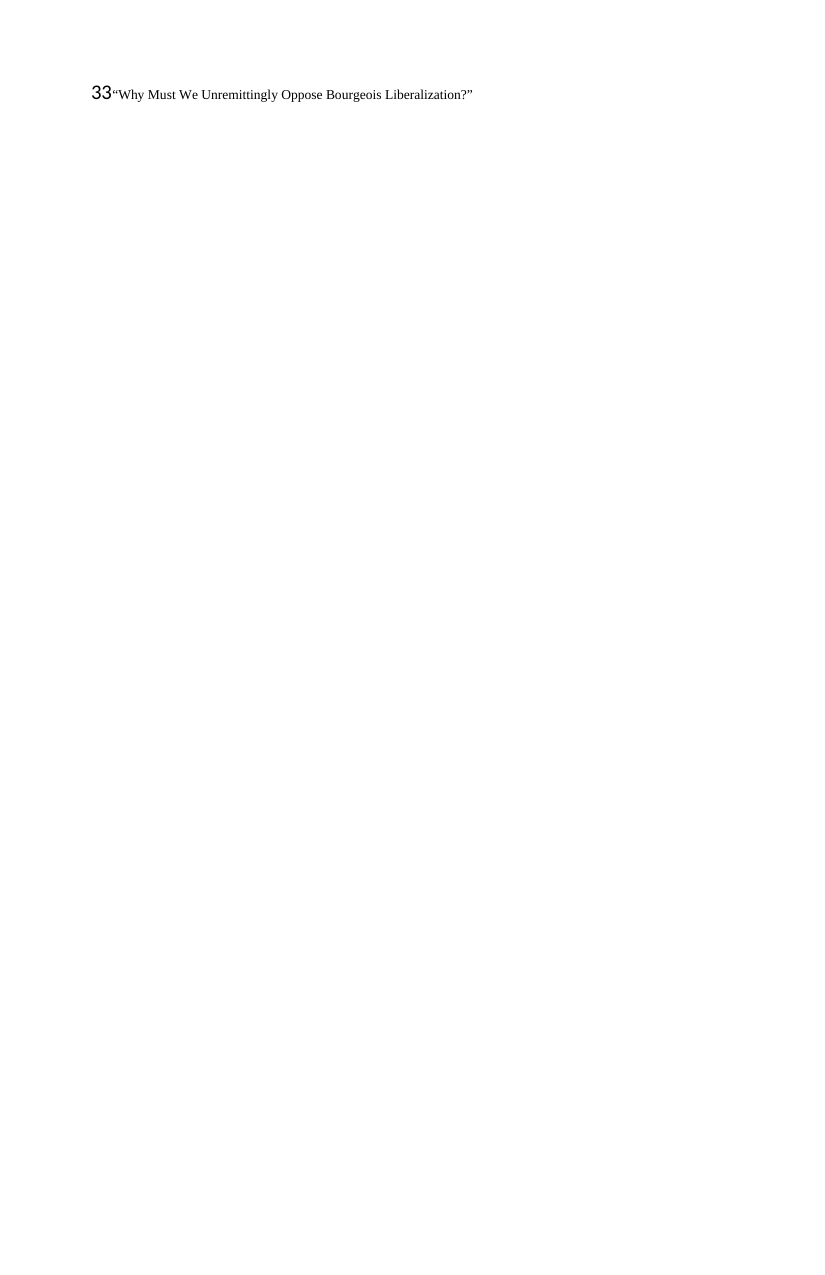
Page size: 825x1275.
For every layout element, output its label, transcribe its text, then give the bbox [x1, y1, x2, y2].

list “Why Must We Unremittingly Oppose Bourgeois Liberalization?” [91, 84, 737, 104]
